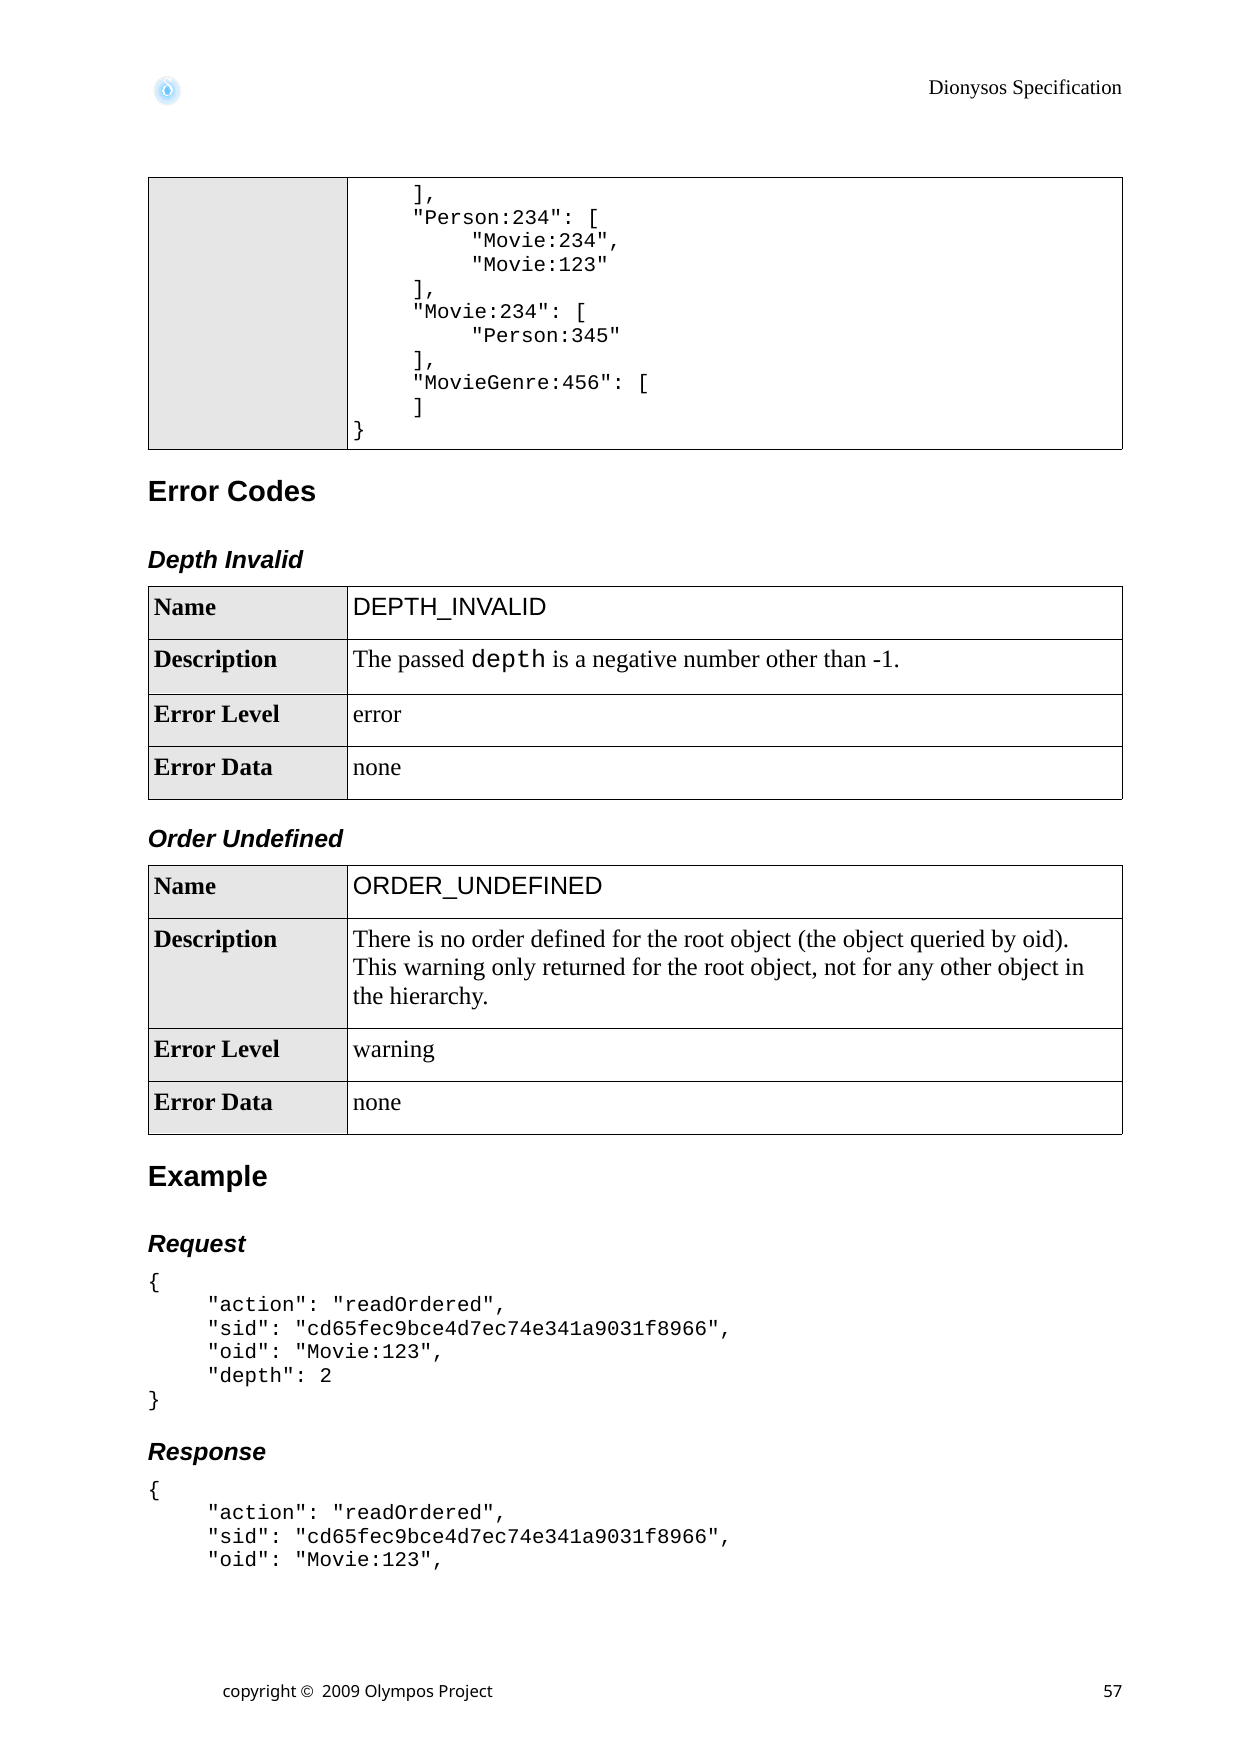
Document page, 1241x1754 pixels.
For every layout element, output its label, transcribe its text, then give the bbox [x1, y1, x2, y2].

text "action": "readOrdered", [148, 1294, 1122, 1318]
table_cell Error Data [149, 747, 347, 799]
table_header Name [149, 866, 347, 918]
text "action": "readOrdered", [148, 1502, 1122, 1526]
table_header ORDER_UNDEFINED [348, 866, 1122, 918]
text "sid": "cd65fec9bce4d7ec74e341a9031f8966", [148, 1318, 1122, 1342]
table_header Name [149, 587, 347, 639]
table_cell There is no order defined for the root object (the object queried by oid). This warning only returned for the root object, not for any other object in the hierarchy. [348, 919, 1122, 1028]
table_cell Description [149, 919, 347, 1028]
text "depth": 2 [148, 1365, 1122, 1389]
text Depth Invalid [148, 545, 1122, 573]
text Order Undefined [148, 824, 1122, 853]
text "sid": "cd65fec9bce4d7ec74e341a9031f8966", [148, 1526, 1122, 1549]
table_cell ], "Person:234": [ "Movie:234", "Movie:123" ], "Movie:234": [ "Person:345" ], "MovieGenre:456": [ ] } [348, 178, 1122, 449]
table_cell error [348, 695, 1122, 746]
table_cell warning [348, 1029, 1122, 1081]
table_cell Error Data [149, 1082, 347, 1133]
text Request [148, 1229, 1122, 1258]
table_cell Description [149, 640, 347, 693]
text "oid": "Movie:123", [148, 1342, 1122, 1365]
text Example [148, 1158, 1122, 1192]
table_cell none [348, 1082, 1122, 1133]
table_header DEPTH_INVALID [348, 587, 1122, 639]
text } [148, 1389, 1122, 1412]
picture [152, 75, 184, 106]
text { [148, 1271, 1122, 1294]
table_cell Error Level [149, 1029, 347, 1081]
text "oid": "Movie:123", [148, 1549, 1122, 1573]
table_cell The passed depth is a negative number other than -1. [348, 640, 1122, 693]
text Response [148, 1437, 1122, 1466]
table_cell none [348, 747, 1122, 799]
text { [148, 1478, 1122, 1502]
table_cell Error Level [149, 695, 347, 746]
table_cell [149, 178, 347, 449]
text Error Codes [148, 474, 1122, 507]
